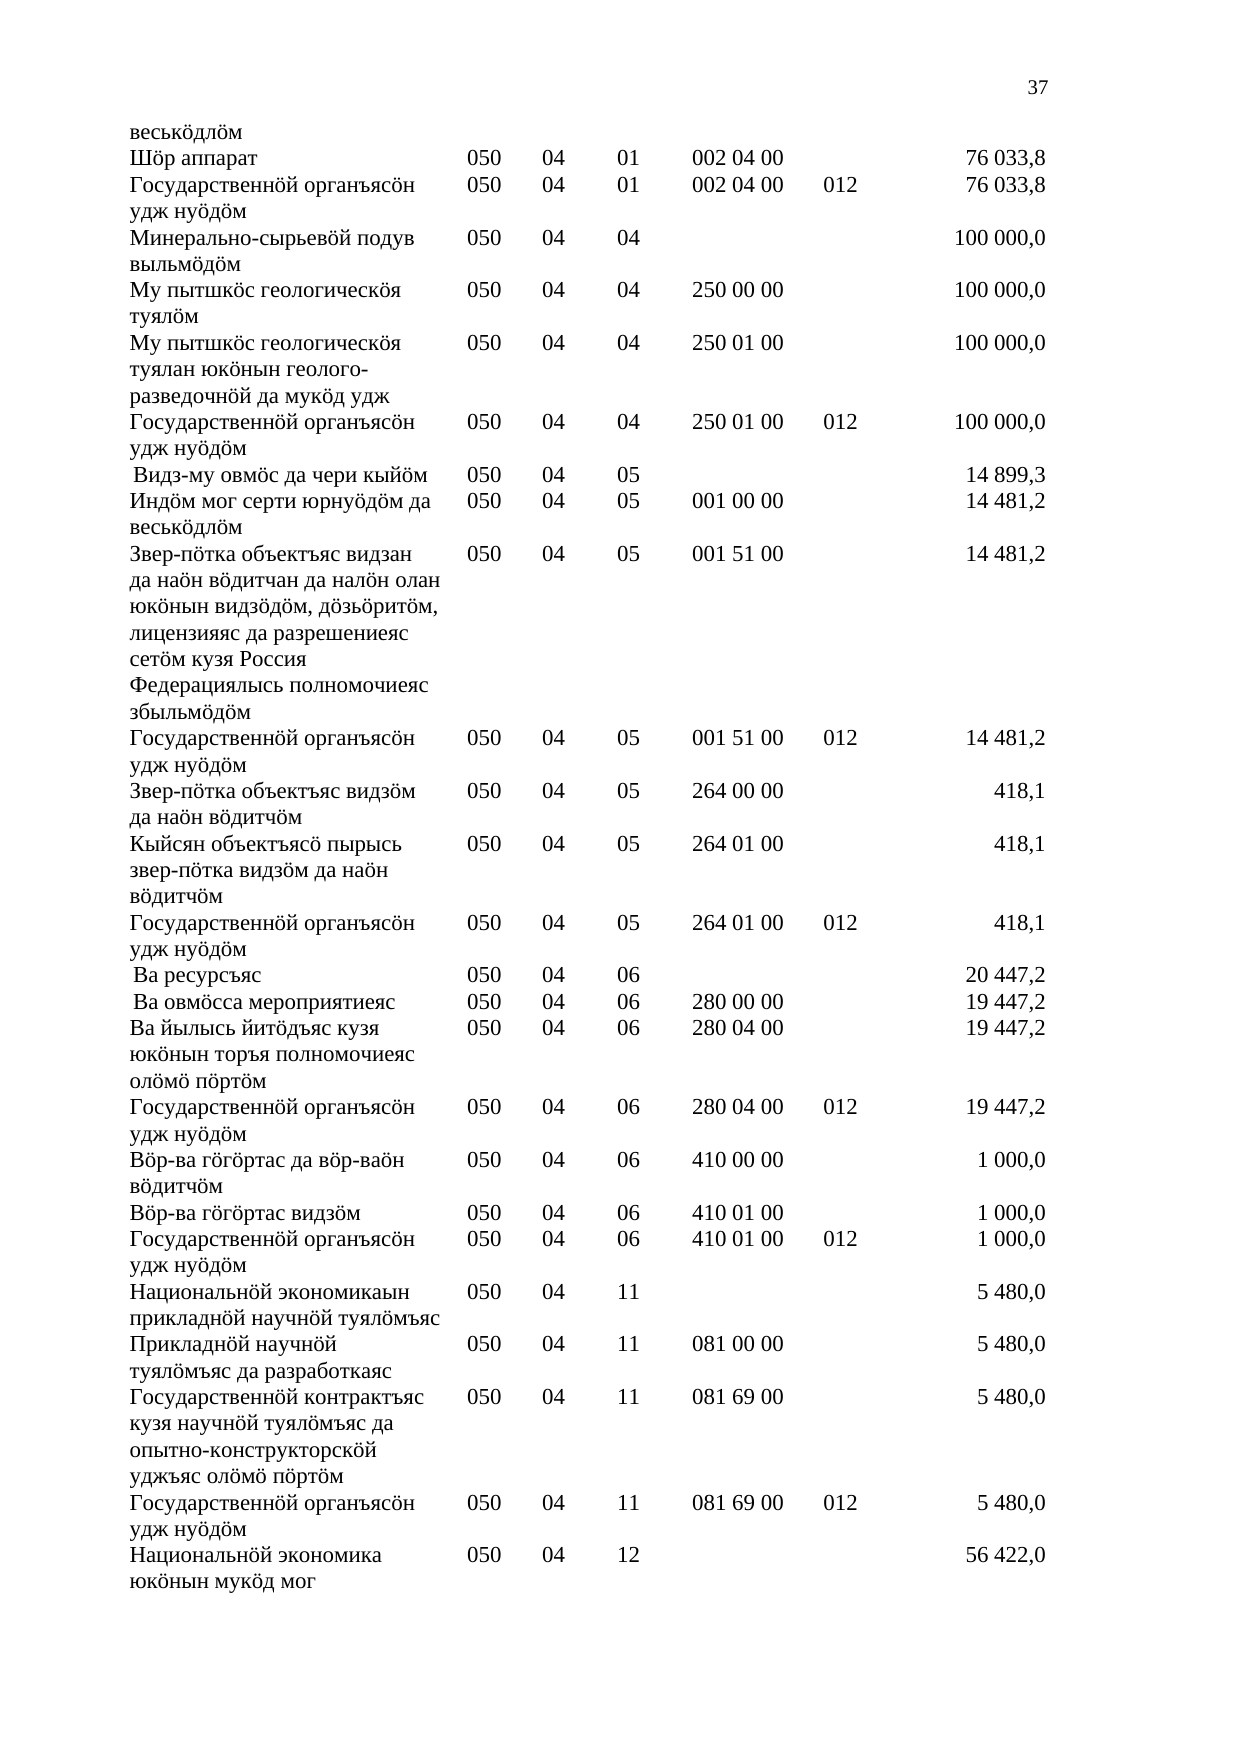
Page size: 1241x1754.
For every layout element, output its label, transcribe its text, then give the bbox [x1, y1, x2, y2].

table_cell 04 [531, 1093, 606, 1146]
table_cell Му пытшкöс геологическöя туялöм [118, 276, 456, 329]
table_cell 04 [531, 171, 606, 223]
table_cell 081 69 00 [681, 1489, 812, 1541]
table_cell Государственнöй органъясöн удж нуöдöм [118, 1093, 456, 1146]
table_cell [1057, 1146, 1113, 1199]
table_cell 001 51 00 [681, 724, 812, 777]
table_cell 012 [812, 408, 887, 461]
table_cell 050 [456, 540, 531, 724]
table_cell [1057, 224, 1113, 276]
table_cell 04 [531, 461, 606, 487]
table_cell 05 [606, 461, 681, 487]
table_cell 050 [456, 1278, 531, 1330]
table_cell 05 [606, 909, 681, 961]
table_cell 012 [812, 1489, 887, 1541]
table_cell 050 [456, 224, 531, 276]
table_cell [1057, 1278, 1113, 1330]
table_cell [812, 540, 887, 724]
table_cell [681, 118, 812, 144]
table_cell 280 00 00 [681, 988, 812, 1014]
table_cell 012 [812, 724, 887, 777]
table_cell 050 [456, 909, 531, 961]
table_cell Государственнöй органъясöн удж нуöдöм [118, 171, 456, 223]
table_cell 050 [456, 1014, 531, 1093]
table_cell Вöр-ва гöгöртас видзöм [118, 1199, 456, 1225]
table_cell Кыйсян объектъясö пырысь звер-пöтка видзöм да наöн вöдитчöм [118, 830, 456, 909]
table_cell 04 [531, 961, 606, 988]
table_cell 264 01 00 [681, 909, 812, 961]
table_cell 11 [606, 1383, 681, 1488]
table_cell [1057, 1199, 1113, 1225]
table_cell 04 [531, 408, 606, 461]
table_cell [812, 118, 887, 144]
table_cell 14 481,2 [887, 487, 1057, 540]
table_cell 012 [812, 171, 887, 223]
table_cell 04 [606, 276, 681, 329]
table_cell 5 480,0 [887, 1330, 1057, 1383]
table_cell 5 480,0 [887, 1489, 1057, 1541]
table_cell 04 [531, 988, 606, 1014]
table_cell [456, 118, 531, 144]
table_cell [1057, 118, 1113, 144]
table_cell 050 [456, 830, 531, 909]
table_cell 050 [456, 777, 531, 830]
table_cell [1057, 1225, 1113, 1278]
table_cell 05 [606, 724, 681, 777]
table_cell [1057, 1383, 1113, 1488]
table_cell [887, 118, 1057, 144]
table_cell [1057, 830, 1113, 909]
table_cell 280 04 00 [681, 1093, 812, 1146]
table_cell 04 [606, 224, 681, 276]
table_cell 050 [456, 1330, 531, 1383]
table_cell 050 [456, 1541, 531, 1594]
table_cell 04 [531, 540, 606, 724]
table_cell [606, 118, 681, 144]
table_cell [1057, 540, 1113, 724]
table_cell [812, 145, 887, 171]
table_cell [1057, 909, 1113, 961]
table_cell 264 00 00 [681, 777, 812, 830]
table_cell 01 [606, 145, 681, 171]
table_cell [812, 1330, 887, 1383]
table_cell 410 01 00 [681, 1199, 812, 1225]
table_cell 76 033,8 [887, 145, 1057, 171]
table_cell 250 00 00 [681, 276, 812, 329]
table_cell Государственнöй органъясöн удж нуöдöм [118, 909, 456, 961]
table_cell 04 [531, 909, 606, 961]
table_cell 06 [606, 1014, 681, 1093]
table_cell [1057, 1093, 1113, 1146]
table_cell 050 [456, 1146, 531, 1199]
table_cell Вöр-ва гöгöртас да вöр-ваöн вöдитчöм [118, 1146, 456, 1199]
table_cell 012 [812, 1093, 887, 1146]
table_cell 001 00 00 [681, 487, 812, 540]
table_cell 264 01 00 [681, 830, 812, 909]
table_cell 56 422,0 [887, 1541, 1057, 1594]
table_cell Му пытшкöс геологическöя туялан юкöнын геолого-разведочнöй да мукöд удж [118, 329, 456, 408]
table_cell 04 [531, 1541, 606, 1594]
table_cell [812, 1199, 887, 1225]
table_cell [812, 1146, 887, 1199]
table_cell Ва овмöсса мероприятиеяс [118, 988, 456, 1014]
table_cell 05 [606, 487, 681, 540]
table_cell Звер-пöтка объектъяс видзан да наöн вöдитчан да налöн олан юкöнын видзöдöм, дöзьöритöм, лицензияяс да разрешениеяс сетöм кузя Россия Федерациялысь полномочиеяс збыльмöдöм [118, 540, 456, 724]
table_cell 04 [531, 487, 606, 540]
table_cell 012 [812, 1225, 887, 1278]
table_cell Государственнöй органъясöн удж нуöдöм [118, 408, 456, 461]
table_cell 01 [606, 171, 681, 223]
table_cell 050 [456, 329, 531, 408]
table_cell 5 480,0 [887, 1383, 1057, 1488]
table_cell 19 447,2 [887, 1014, 1057, 1093]
table_cell 050 [456, 1225, 531, 1278]
table_cell 05 [606, 830, 681, 909]
table_cell [812, 276, 887, 329]
table_cell [1057, 961, 1113, 988]
table_cell 002 04 00 [681, 171, 812, 223]
table_cell [812, 777, 887, 830]
table_cell 04 [531, 1383, 606, 1488]
table_cell 050 [456, 145, 531, 171]
table_cell 418,1 [887, 830, 1057, 909]
table_cell [1057, 777, 1113, 830]
table_cell [812, 830, 887, 909]
table_cell [1057, 1541, 1113, 1594]
table_cell 19 447,2 [887, 988, 1057, 1014]
table_cell 04 [531, 1146, 606, 1199]
table_cell 050 [456, 487, 531, 540]
table_cell 12 [606, 1541, 681, 1594]
table_cell 050 [456, 461, 531, 487]
table_cell 050 [456, 1199, 531, 1225]
table_cell 04 [606, 329, 681, 408]
table_cell [681, 1278, 812, 1330]
table_cell 14 481,2 [887, 724, 1057, 777]
table_cell [812, 1014, 887, 1093]
table_cell 76 033,8 [887, 171, 1057, 223]
table_cell 14 899,3 [887, 461, 1057, 487]
table_cell [812, 224, 887, 276]
table_cell Государственнöй органъясöн удж нуöдöм [118, 1225, 456, 1278]
table_cell Минерально-сырьевöй подув выльмöдöм [118, 224, 456, 276]
table_cell 100 000,0 [887, 408, 1057, 461]
table_cell 250 01 00 [681, 329, 812, 408]
table_cell 050 [456, 1383, 531, 1488]
table_cell 04 [531, 1489, 606, 1541]
table_cell 05 [606, 540, 681, 724]
table_cell 11 [606, 1278, 681, 1330]
table_cell [1057, 487, 1113, 540]
table_cell 06 [606, 1093, 681, 1146]
table_cell 1 000,0 [887, 1225, 1057, 1278]
table_cell Видз-му овмöс да чери кыйöм [118, 461, 456, 487]
table_cell 06 [606, 988, 681, 1014]
table_cell 250 01 00 [681, 408, 812, 461]
table_cell Индöм мог серти юрнуöдöм да веськöдлöм [118, 487, 456, 540]
table_cell 11 [606, 1489, 681, 1541]
table_cell 050 [456, 961, 531, 988]
table_cell [1057, 329, 1113, 408]
table_cell Национальнöй экономика юкöнын мукöд мог [118, 1541, 456, 1594]
table_cell 081 00 00 [681, 1330, 812, 1383]
table_cell 19 447,2 [887, 1093, 1057, 1146]
table_cell 04 [606, 408, 681, 461]
table_cell [681, 1541, 812, 1594]
table_cell 04 [531, 724, 606, 777]
table_cell 002 04 00 [681, 145, 812, 171]
table_cell 14 481,2 [887, 540, 1057, 724]
table_cell 280 04 00 [681, 1014, 812, 1093]
table_cell 418,1 [887, 777, 1057, 830]
table_cell Звер-пöтка объектъяс видзöм да наöн вöдитчöм [118, 777, 456, 830]
table_cell [681, 461, 812, 487]
table_cell Ва ресурсъяс [118, 961, 456, 988]
table_cell [812, 1383, 887, 1488]
table_cell 04 [531, 1199, 606, 1225]
table_cell 06 [606, 1225, 681, 1278]
table_cell [812, 1278, 887, 1330]
table_cell 04 [531, 830, 606, 909]
table_cell 100 000,0 [887, 276, 1057, 329]
table_cell [1057, 724, 1113, 777]
table_cell 04 [531, 1330, 606, 1383]
table_cell 1 000,0 [887, 1146, 1057, 1199]
table_cell Государственнöй контрактъяс кузя научнöй туялöмъяс да опытно-конструкторскöй уджъяс олöмö пöртöм [118, 1383, 456, 1488]
table_cell 04 [531, 145, 606, 171]
table_cell 081 69 00 [681, 1383, 812, 1488]
table_cell Прикладнöй научнöй туялöмъяс да разработкаяс [118, 1330, 456, 1383]
table_cell [812, 329, 887, 408]
table_cell 050 [456, 724, 531, 777]
table_cell [531, 118, 606, 144]
table_cell 050 [456, 1093, 531, 1146]
table_cell 050 [456, 408, 531, 461]
table_cell [1057, 1489, 1113, 1541]
table_cell [812, 1541, 887, 1594]
table_cell 410 01 00 [681, 1225, 812, 1278]
table_cell 050 [456, 276, 531, 329]
table_cell Национальнöй экономикаын прикладнöй научнöй туялöмъяс [118, 1278, 456, 1330]
table_cell 04 [531, 1014, 606, 1093]
table_cell 050 [456, 171, 531, 223]
table_cell [1057, 276, 1113, 329]
table_cell [1057, 988, 1113, 1014]
table_cell 06 [606, 961, 681, 988]
table_cell [1057, 408, 1113, 461]
table_cell [812, 961, 887, 988]
table_cell 001 51 00 [681, 540, 812, 724]
table_cell Ва йылысь йитöдъяс кузя юкöнын торъя полномочиеяс олöмö пöртöм [118, 1014, 456, 1093]
table_cell 012 [812, 909, 887, 961]
table_cell 5 480,0 [887, 1278, 1057, 1330]
table_cell [812, 487, 887, 540]
table_cell 050 [456, 988, 531, 1014]
table_cell 04 [531, 777, 606, 830]
table_cell 100 000,0 [887, 329, 1057, 408]
table_cell 1 000,0 [887, 1199, 1057, 1225]
table_cell [1057, 171, 1113, 223]
table_cell 11 [606, 1330, 681, 1383]
table_cell Государственнöй органъясöн удж нуöдöм [118, 1489, 456, 1541]
table_cell 04 [531, 1225, 606, 1278]
table_cell 06 [606, 1199, 681, 1225]
table_cell [812, 988, 887, 1014]
table_cell 04 [531, 1278, 606, 1330]
table_cell 100 000,0 [887, 224, 1057, 276]
table_cell 050 [456, 1489, 531, 1541]
table_cell 418,1 [887, 909, 1057, 961]
table_cell 20 447,2 [887, 961, 1057, 988]
table_cell [681, 224, 812, 276]
table_cell Государственнöй органъясöн удж нуöдöм [118, 724, 456, 777]
table_cell веськöдлöм [118, 118, 456, 144]
table_cell 05 [606, 777, 681, 830]
table_cell 06 [606, 1146, 681, 1199]
table_cell [1057, 1330, 1113, 1383]
table_cell 04 [531, 224, 606, 276]
table_cell [681, 961, 812, 988]
table_cell 410 00 00 [681, 1146, 812, 1199]
table_cell [812, 461, 887, 487]
table_cell Шöр аппарат [118, 145, 456, 171]
table_cell [1057, 461, 1113, 487]
table_cell 04 [531, 276, 606, 329]
table_cell 04 [531, 329, 606, 408]
table_cell [1057, 145, 1113, 171]
table_cell [1057, 1014, 1113, 1093]
